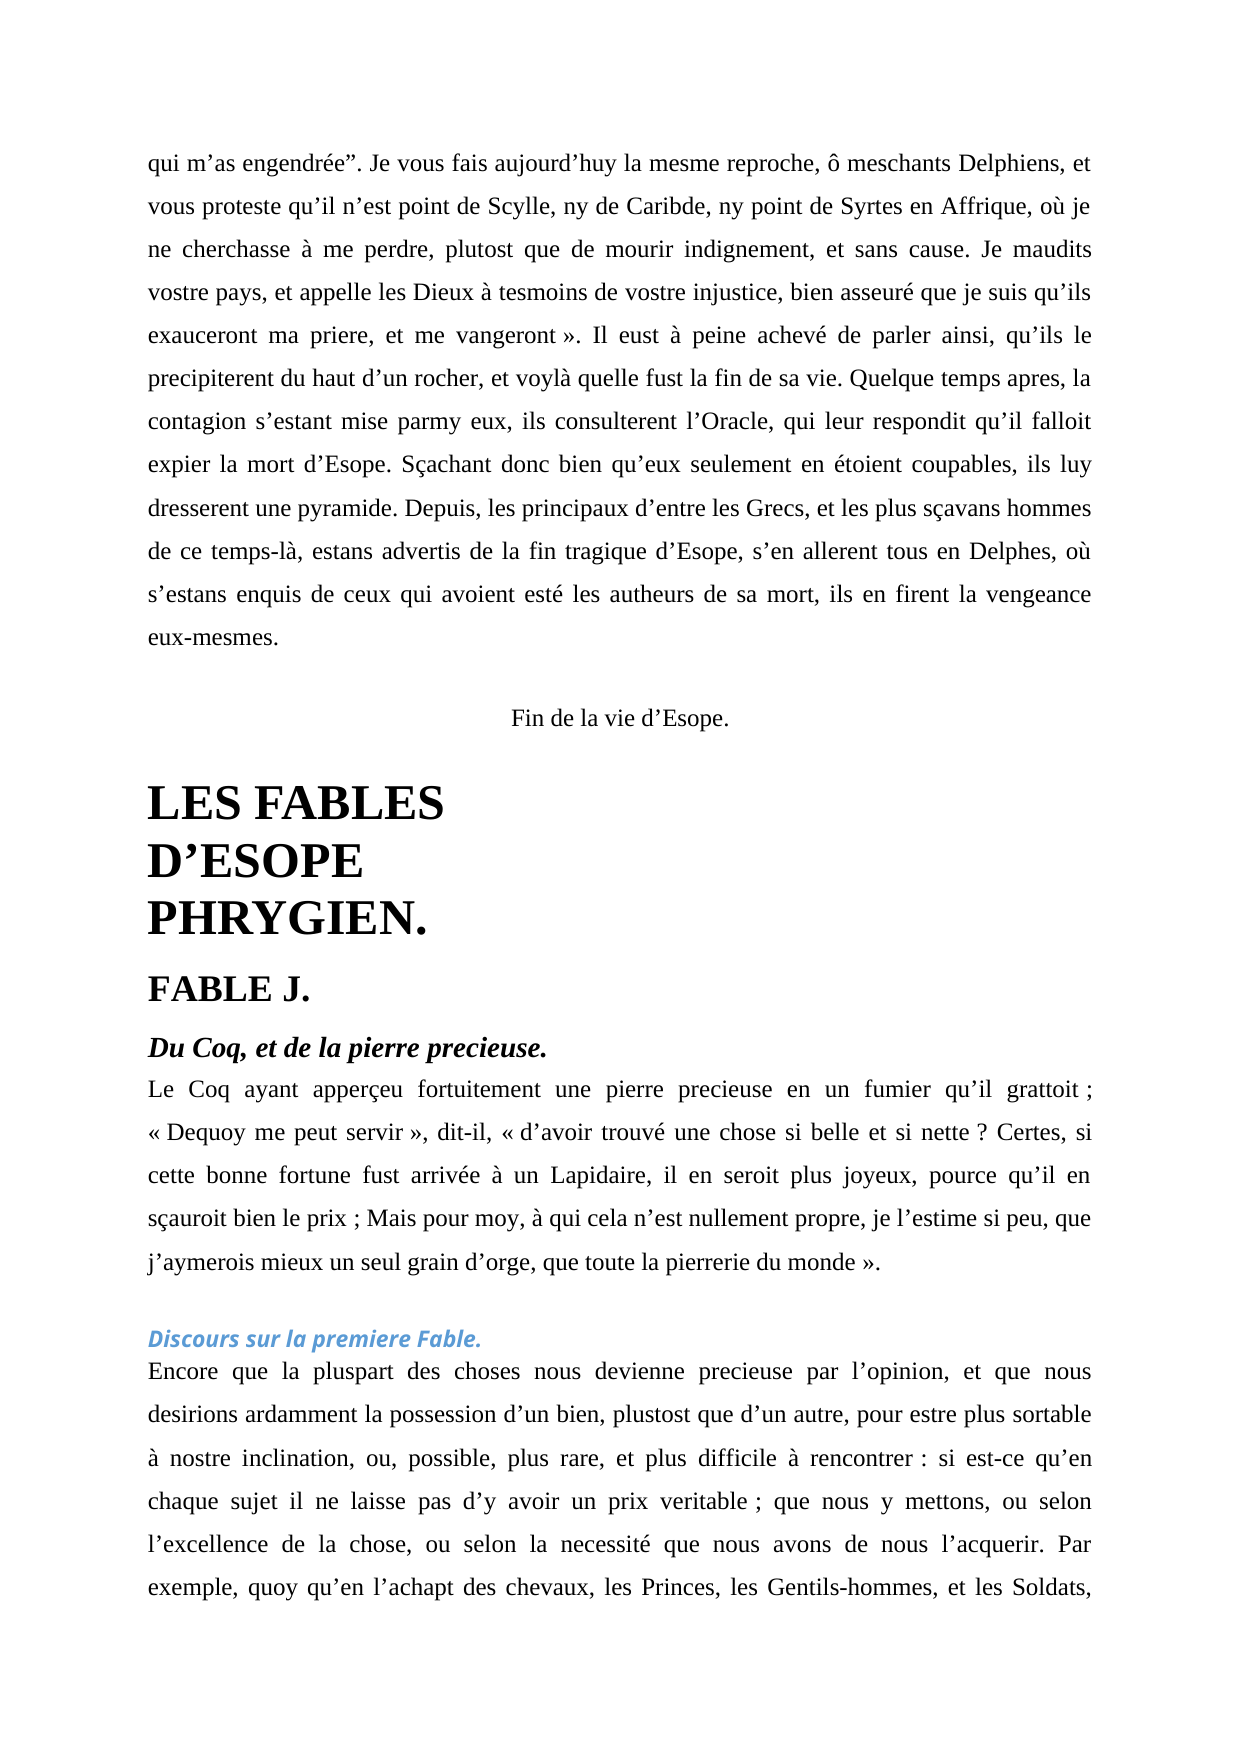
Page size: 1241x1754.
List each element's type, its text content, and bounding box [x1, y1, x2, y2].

subtitle Discours sur la premiere Fable. [148, 1323, 1093, 1354]
subtitle FABLE J. [148, 966, 1093, 1009]
subtitle LES FABLES D’ESOPE PHRYGIEN. [148, 773, 1093, 945]
text Encore que la pluspart des choses nous devienne precieuse par l’opinion, et que nous desirions ardamment la possession d’un bien, plustost que d’un autre, pour estre plus sortable à nostre inclination, ou, possible, plus rare, et plus difficile à rencontrer : si est-ce qu’en chaque sujet il ne laisse pas d’y avoir un prix veritable ; que nous y mettons, ou selon l’excellence de la chose, ou selon la necessité que nous avons de nous l’acquerir. Par exemple, quoy qu’en l’achapt des chevaux, les Princes, les Gentils-hommes, et les Soldats, [148, 1356, 1093, 1601]
text Du Coq, et de la pierre precieuse. [148, 1030, 1093, 1064]
text Le Coq ayant apperçeu fortuitement une pierre precieuse en un fumier qu’il grattoit ; « Dequoy me peut servir », dit-il, « d’avoir trouvé une chose si belle et si nette ? Certes, si cette bonne fortune fust arrivée à un Lapidaire, il en seroit plus joyeux, pource qu’il en sçauroit bien le prix ; Mais pour moy, à qui cela n’est nullement propre, je l’estime si peu, que j’aymerois mieux un seul grain d’orge, que toute la pierrerie du monde ». [148, 1074, 1093, 1275]
text qui m’as engendrée”. Je vous fais aujourd’huy la mesme reproche, ô meschants Delphiens, et vous proteste qu’il n’est point de Scylle, ny de Caribde, ny point de Syrtes en Affrique, où je ne cherchasse à me perdre, plutost que de mourir indignement, et sans cause. Je maudits vostre pays, et appelle les Dieux à tesmoins de vostre injustice, bien asseuré que je suis qu’ils exauceront ma priere, et me vangeront ». Il eust à peine achevé de parler ainsi, qu’ils le precipiterent du haut d’un rocher, et voylà quelle fust la fin de sa vie. Quelque temps apres, la contagion s’estant mise parmy eux, ils consulterent l’Oracle, qui leur respondit qu’il falloit expier la mort d’Esope. Sçachant donc bien qu’eux seulement en étoient coupables, ils luy dresserent une pyramide. Depuis, les principaux d’entre les Grecs, et les plus sçavans hommes de ce temps-là, estans advertis de la fin tragique d’Esope, s’en allerent tous en Delphes, où s’estans enquis de ceux qui avoient esté les autheurs de sa mort, ils en firent la vengeance eux-mesmes. [148, 148, 1093, 651]
text Fin de la vie d’Esope. [148, 703, 1093, 731]
